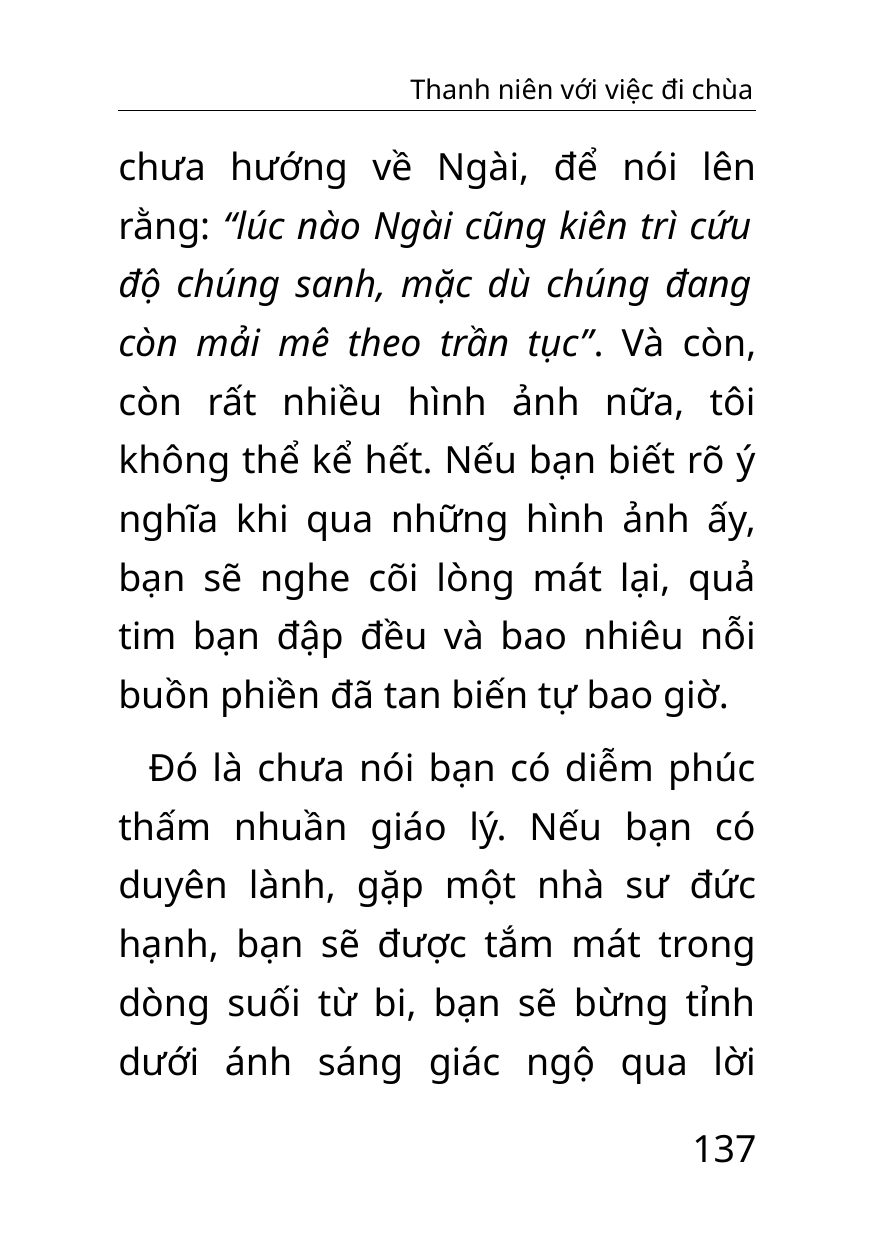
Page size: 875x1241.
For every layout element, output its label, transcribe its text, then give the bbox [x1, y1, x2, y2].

text chưa hướng về Ngài, để nói lên rằng: “lúc nào Ngài cũng kiên trì cứu độ chúng sanh, mặc dù chúng đang còn mải mê theo trần tục”. Và còn, còn rất nhiều hình ảnh nữa, tôi không thể kể hết. Nếu bạn biết rõ ý nghĩa khi qua những hình ảnh ấy, bạn sẽ nghe cõi lòng mát lại, quả tim bạn đập đều và bao nhiêu nỗi buồn phiền đã tan biến tự bao giờ. [118, 141, 756, 719]
text Ðó là chưa nói bạn có diễm phúc thấm nhuần giáo lý. Nếu bạn có duyên lành, gặp một nhà sư đức hạnh, bạn sẽ được tắm mát trong dòng suối từ bi, bạn sẽ bừng tỉnh dưới ánh sáng giác ngộ qua lời [118, 742, 756, 1086]
